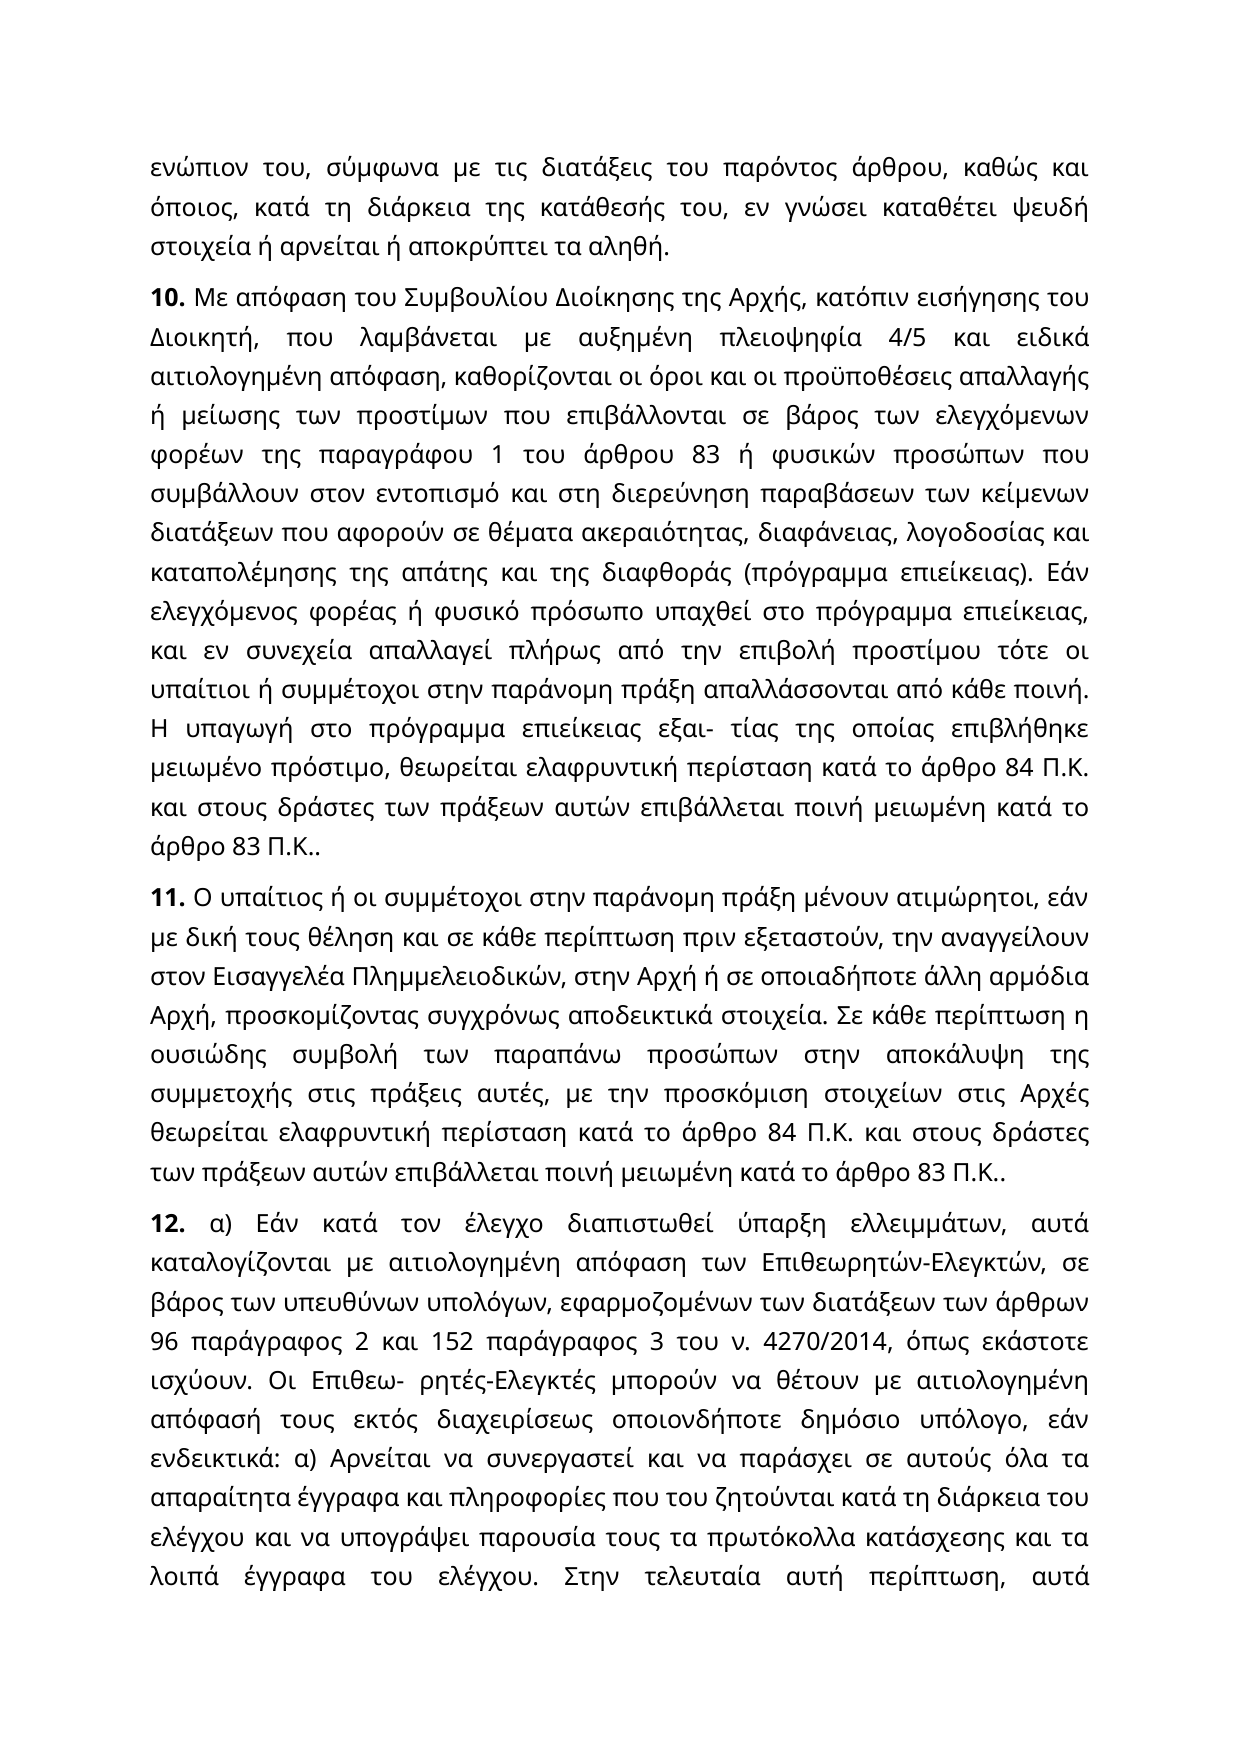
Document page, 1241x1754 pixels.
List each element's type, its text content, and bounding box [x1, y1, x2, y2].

text ενώπιον του, σύμφωνα με τις διατάξεις του παρόντος άρθρου, καθώς και όποιος, κατά τη διάρκεια της κατάθεσής του, εν γνώσει καταθέτει ψευδή στοιχεία ή αρνείται ή αποκρύπτει τα αληθή. [150, 150, 1090, 262]
text 10. Με απόφαση του Συμβουλίου Διοίκησης της Αρχής, κατόπιν εισήγησης του Διοικητή, που λαμβάνεται με αυξημένη πλειοψηφία 4/5 και ειδικά αιτιολογημένη απόφαση, καθορίζονται οι όροι και οι προϋποθέσεις απαλλαγής ή μείωσης των προστίμων που επιβάλλονται σε βάρος των ελεγχόμενων φορέων της παραγράφου 1 του άρθρου 83 ή φυσικών προσώπων που συμβάλλουν στον εντοπισμό και στη διερεύνηση παραβάσεων των κείμενων διατάξεων που αφορούν σε θέματα ακεραιότητας, διαφάνειας, λογοδοσίας και καταπολέμησης της απάτης και της διαφθοράς (πρόγραμμα επιείκειας). Εάν ελεγχόμενος φορέας ή φυσικό πρόσωπο υπαχθεί στο πρόγραμμα επιείκειας, και εν συνεχεία απαλλαγεί πλήρως από την επιβολή προστίμου τότε οι υπαίτιοι ή συμμέτοχοι στην παράνομη πράξη απαλλάσσονται από κάθε ποινή. Η υπαγωγή στο πρόγραμμα επιείκειας εξαι- τίας της οποίας επιβλήθηκε μειωμένο πρόστιμο, θεωρείται ελαφρυντική περίσταση κατά το άρθρο 84 Π.Κ. και στους δράστες των πράξεων αυτών επιβάλλεται ποινή μειωμένη κατά το άρθρο 83 Π.Κ.. [150, 280, 1090, 862]
text 11. Ο υπαίτιος ή οι συμμέτοχοι στην παράνομη πράξη μένουν ατιμώρητοι, εάν με δική τους θέληση και σε κάθε περίπτωση πριν εξεταστούν, την αναγγείλουν στον Εισαγγελέα Πλημμελειοδικών, στην Αρχή ή σε οποιαδήποτε άλλη αρμόδια Αρχή, προσκομίζοντας συγχρόνως αποδεικτικά στοιχεία. Σε κάθε περίπτωση η ουσιώδης συμβολή των παραπάνω προσώπων στην αποκάλυψη της συμμετοχής στις πράξεις αυτές, με την προσκόμιση στοιχείων στις Αρχές θεωρείται ελαφρυντική περίσταση κατά το άρθρο 84 Π.Κ. και στους δράστες των πράξεων αυτών επιβάλλεται ποινή μειωμένη κατά το άρθρο 83 Π.Κ.. [150, 880, 1090, 1188]
text 12. α) Εάν κατά τον έλεγχο διαπιστωθεί ύπαρξη ελλειμμάτων, αυτά καταλογίζονται με αιτιολογημένη απόφαση των Επιθεωρητών-Ελεγκτών, σε βάρος των υπευθύνων υπολόγων, εφαρμοζομένων των διατάξεων των άρθρων 96 παράγραφος 2 και 152 παράγραφος 3 του ν. 4270/2014, όπως εκάστοτε ισχύουν. Οι Επιθεω- ρητές-Ελεγκτές μπορούν να θέτουν με αιτιολογημένη απόφασή τους εκτός διαχειρίσεως οποιονδήποτε δημόσιο υπόλογο, εάν ενδεικτικά: α) Αρνείται να συνεργαστεί και να παράσχει σε αυτούς όλα τα απαραίτητα έγγραφα και πληροφορίες που του ζητούνται κατά τη διάρκεια του ελέγχου και να υπογράψει παρουσία τους τα πρωτόκολλα κατάσχεσης και τα λοιπά έγγραφα του ελέγχου. Στην τελευταία αυτή περίπτωση, αυτά [150, 1206, 1090, 1592]
